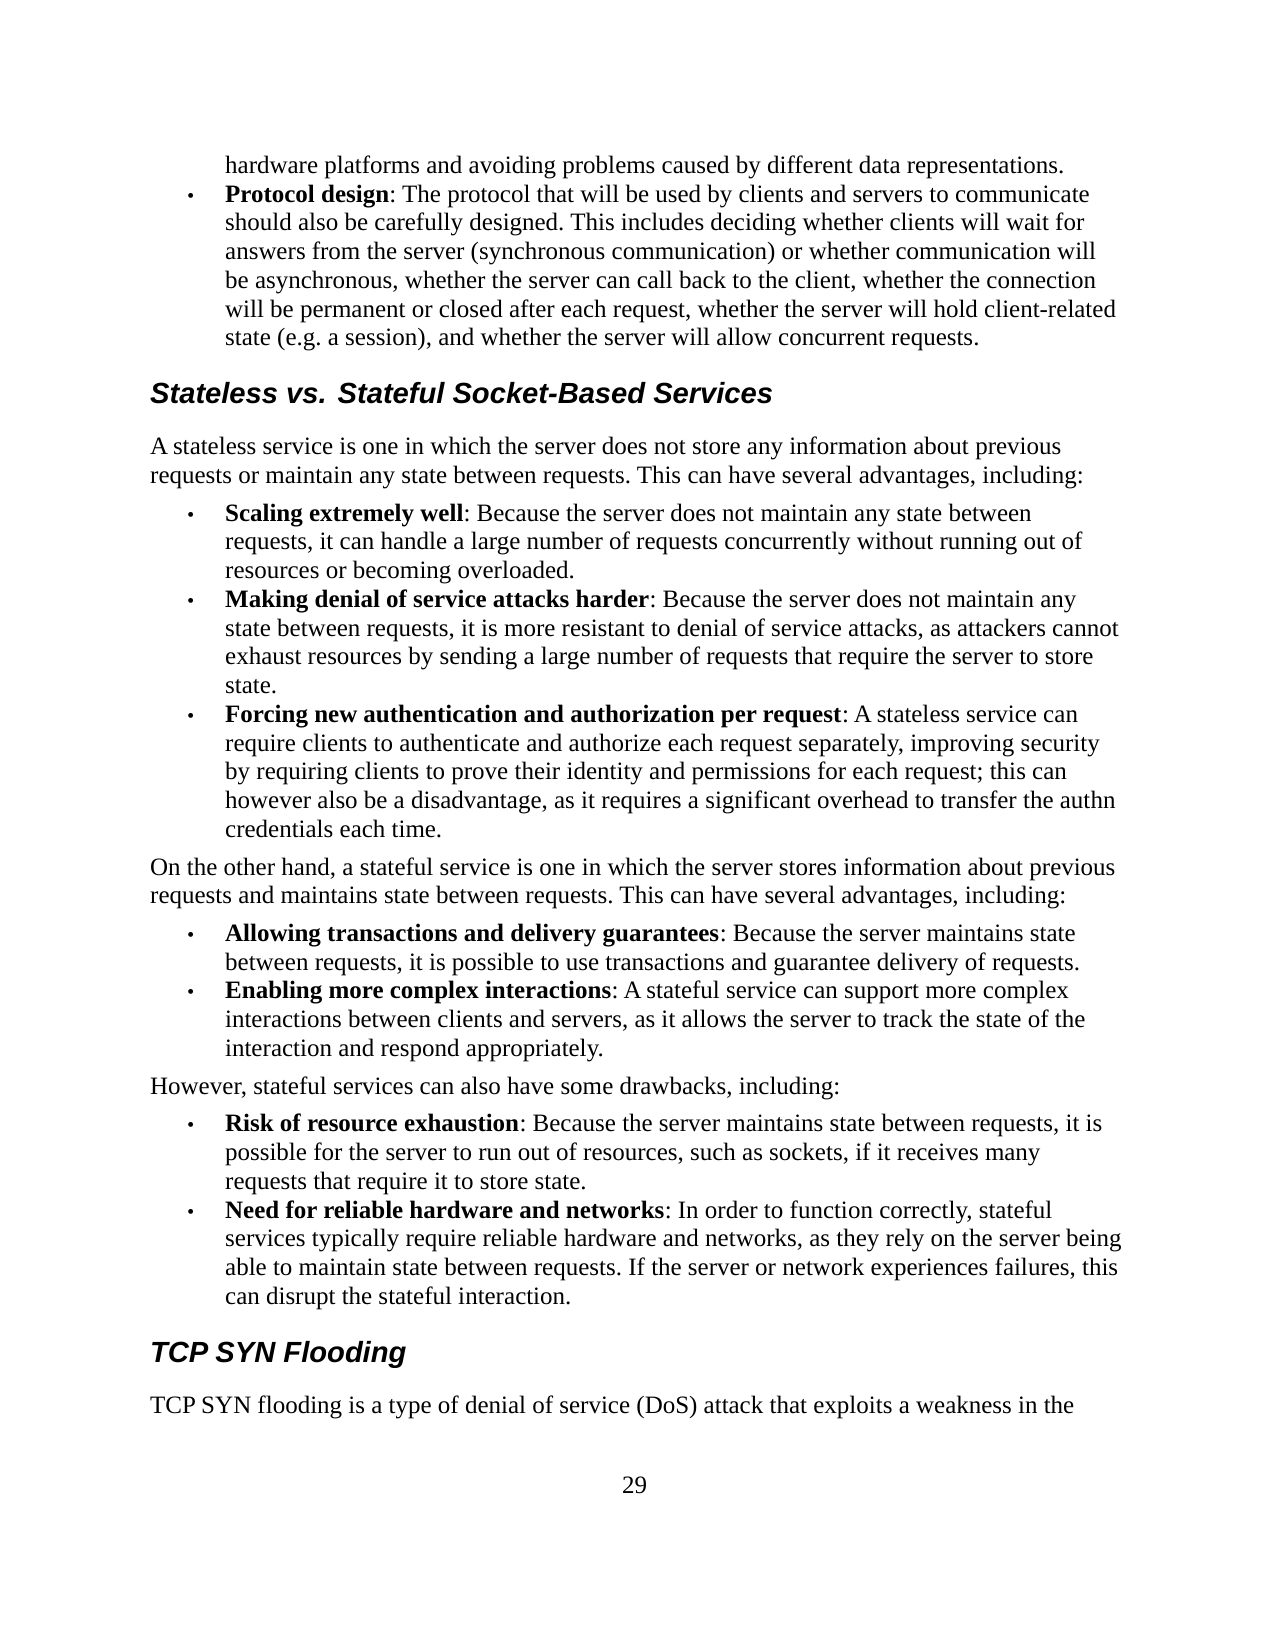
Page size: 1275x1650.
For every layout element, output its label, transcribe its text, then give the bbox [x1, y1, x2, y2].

text However, stateful services can also have some drawbacks, including: [150, 1071, 1125, 1099]
list Enabling more complex interactions: A stateful service can support more complex interactions between clients and servers, as it allows the server to track the state of the interaction and respond appropriately. [187, 976, 1125, 1062]
list Risk of resource exhaustion: Because the server maintains state between requests, it is possible for the server to run out of resources, such as sockets, if it receives many requests that require it to store state. [187, 1108, 1125, 1195]
list Scaling extremely well: Because the server does not maintain any state between requests, it can handle a large number of requests concurrently without running out of resources or becoming overloaded. [187, 498, 1125, 584]
subtitle TCP SYN Flooding [150, 1335, 1125, 1368]
subtitle Stateless vs. Stateful Socket-Based Services [150, 376, 1125, 410]
list hardware platforms and avoiding problems caused by different data representations. [187, 150, 1125, 179]
list Protocol design: The protocol that will be used by clients and servers to communicate should also be carefully designed. This includes deciding whether clients will wait for answers from the server (synchronous communication) or whether communication will be asynchronous, whether the server can call back to the client, whether the connection will be permanent or closed after each request, whether the server will hold client-related state (e.g. a session), and whether the server will allow concurrent requests. [187, 179, 1125, 351]
text TCP SYN flooding is a type of denial of service (DoS) attack that exploits a weakness in the [150, 1390, 1125, 1418]
list Forcing new authentication and authorization per request: A stateless service can require clients to authenticate and authorize each request separately, improving security by requiring clients to prove their identity and permissions for each request; this can however also be a disadvantage, as it requires a significant overhead to transfer the authn credentials each time. [187, 699, 1125, 843]
text A stateless service is one in which the server does not store any information about previous requests or maintain any state between requests. This can have several advantages, including: [150, 431, 1125, 489]
list Making denial of service attacks harder: Because the server does not maintain any state between requests, it is more resistant to denial of service attacks, as attackers cannot exhaust resources by sending a large number of requests that require the server to store state. [187, 584, 1125, 699]
list Allowing transactions and delivery guarantees: Because the server maintains state between requests, it is possible to use transactions and guarantee delivery of requests. [187, 918, 1125, 976]
list Need for reliable hardware and networks: In order to function correctly, stateful services typically require reliable hardware and networks, as they rely on the server being able to maintain state between requests. If the server or network experiences failures, this can disrupt the stateful interaction. [187, 1195, 1125, 1310]
text On the other hand, a stateful service is one in which the server stores information about previous requests and maintains state between requests. This can have several advantages, including: [150, 852, 1125, 909]
